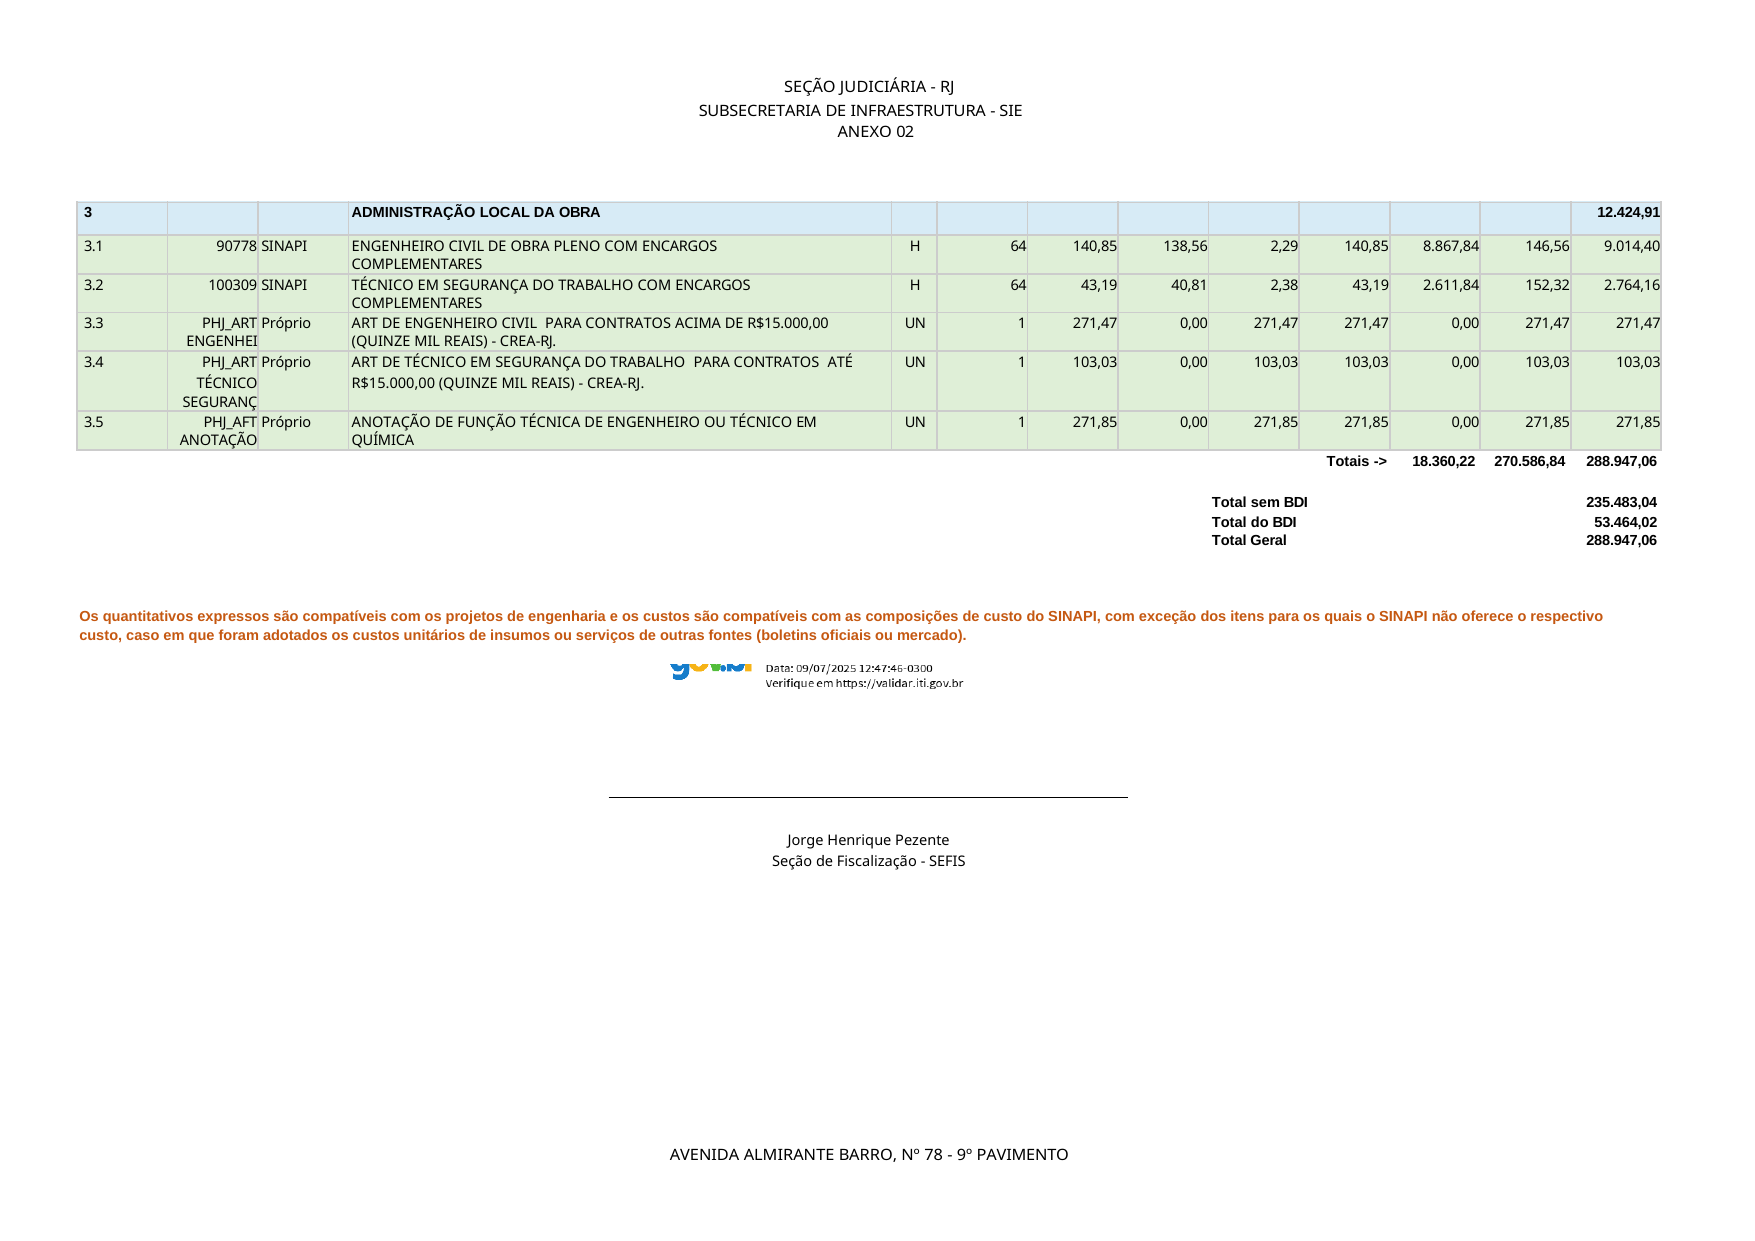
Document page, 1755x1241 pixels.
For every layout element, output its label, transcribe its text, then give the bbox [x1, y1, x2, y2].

table_cell 40,81 [1119, 275, 1208, 311]
table_cell 1 [938, 313, 1027, 350]
table_header [1391, 203, 1479, 234]
table_cell 103,03 [1481, 352, 1570, 410]
table_header 3 [78, 203, 167, 234]
table_cell 288.947,06 [1576, 533, 1663, 551]
table_cell 1 [938, 352, 1027, 410]
table_cell ANOTAÇÃO DE FUNÇÃO TÉCNICA DE ENGENHEIRO OU TÉCNICO EM QUÍMICA [349, 412, 891, 449]
table_cell Total sem BDI [1206, 482, 1318, 512]
table_cell 103,03 [1300, 352, 1389, 410]
table_cell 146,56 [1481, 236, 1570, 273]
table_cell 2,38 [1209, 275, 1298, 311]
table_header [892, 203, 936, 234]
table_cell 271,47 [1300, 313, 1389, 350]
table_cell Total Geral [1206, 533, 1318, 551]
table_header 288.947,06 [1576, 454, 1663, 482]
table_cell 0,00 [1119, 352, 1208, 410]
table_cell H [892, 236, 936, 273]
table_cell [1400, 513, 1486, 533]
table_cell Próprio [259, 313, 348, 350]
table_cell 271,47 [1209, 313, 1298, 350]
table_header [1300, 203, 1389, 234]
table_cell 271,85 [1209, 412, 1298, 449]
table_cell PHJ_ART ENGENHEI [168, 313, 257, 350]
table_header [938, 203, 1027, 234]
table_cell UN [892, 412, 936, 449]
table_cell 53.464,02 [1576, 513, 1663, 533]
table_cell 152,32 [1481, 275, 1570, 311]
table_cell 3.1 [78, 236, 167, 273]
table_cell 0,00 [1119, 313, 1208, 350]
table_cell 235.483,04 [1576, 482, 1663, 512]
table_header 12.424,91 [1572, 203, 1660, 234]
table_header [1209, 203, 1298, 234]
table_header [1206, 454, 1318, 482]
table_cell ENGENHEIRO CIVIL DE OBRA PLENO COM ENCARGOS COMPLEMENTARES [349, 236, 891, 273]
table_cell 43,19 [1300, 275, 1389, 311]
table_cell [1318, 513, 1399, 533]
table_cell 271,85 [1300, 412, 1389, 449]
table_cell 3.2 [78, 275, 167, 311]
table_cell Próprio [259, 352, 348, 410]
table_cell 2.611,84 [1391, 275, 1479, 311]
text Os quantitativos expressos são compatíveis com os projetos de engenharia e os custos são compatíveis com as composições de custo do SINAPI, com exceção dos itens para os quais o SINAPI não oferece o respectivo custo, caso em que foram adotados os custos unitários de insumos ou serviços de outras fontes (boletins oficiais ou mercado). [79, 608, 1618, 643]
table_cell PHJ_AFT ANOTAÇÃO [168, 412, 257, 449]
table_cell 2,29 [1209, 236, 1298, 273]
table_cell 271,47 [1028, 313, 1117, 350]
table_cell 0,00 [1391, 352, 1479, 410]
table_cell 3.5 [78, 412, 167, 449]
table_cell Próprio [259, 412, 348, 449]
table_cell [1486, 533, 1576, 551]
table_cell 8.867,84 [1391, 236, 1479, 273]
table_cell 271,85 [1572, 412, 1660, 449]
table_header [168, 203, 257, 234]
table_cell SINAPI [259, 236, 348, 273]
table_cell [1486, 482, 1576, 512]
table_cell [1400, 482, 1486, 512]
table_cell 2.764,16 [1572, 275, 1660, 311]
table_cell [1400, 533, 1486, 551]
table_cell 271,85 [1481, 412, 1570, 449]
table_cell UN [892, 313, 936, 350]
table_header Totais -> [1318, 454, 1399, 482]
table_cell 9.014,40 [1572, 236, 1660, 273]
table_cell 3.4 [78, 352, 167, 410]
table_header [1028, 203, 1117, 234]
table_cell 140,85 [1300, 236, 1389, 273]
table_cell 138,56 [1119, 236, 1208, 273]
table_header 270.586,84 [1486, 454, 1576, 482]
table_cell 271,85 [1028, 412, 1117, 449]
table_header [1481, 203, 1570, 234]
table_cell [1318, 482, 1399, 512]
table_header [1119, 203, 1208, 234]
table_cell PHJ_ART TÉCNICO SEGURANÇ [168, 352, 257, 410]
table_cell Total do BDI [1206, 513, 1318, 533]
table_cell [1318, 533, 1399, 551]
table_cell H [892, 275, 936, 311]
table_cell ART DE TÉCNICO EM SEGURANÇA DO TRABALHO PARA CONTRATOS ATÉ R$15.000,00 (QUINZE MIL REAIS) - CREA-RJ. [349, 352, 891, 410]
table_cell TÉCNICO EM SEGURANÇA DO TRABALHO COM ENCARGOS COMPLEMENTARES [349, 275, 891, 311]
table_cell [1486, 513, 1576, 533]
table_cell SINAPI [259, 275, 348, 311]
table_header [259, 203, 348, 234]
table_cell ART DE ENGENHEIRO CIVIL PARA CONTRATOS ACIMA DE R$15.000,00 (QUINZE MIL REAIS) - CREA-RJ. [349, 313, 891, 350]
table_cell 140,85 [1028, 236, 1117, 273]
table_cell 3.3 [78, 313, 167, 350]
table_header ADMINISTRAÇÃO LOCAL DA OBRA [349, 203, 891, 234]
table_cell 0,00 [1391, 412, 1479, 449]
table_cell 103,03 [1209, 352, 1298, 410]
table_cell 271,47 [1572, 313, 1660, 350]
table_cell 103,03 [1572, 352, 1660, 410]
table_cell 271,47 [1481, 313, 1570, 350]
table_cell 90778 [168, 236, 257, 273]
table_cell 43,19 [1028, 275, 1117, 311]
table_header 18.360,22 [1400, 454, 1486, 482]
table_cell 103,03 [1028, 352, 1117, 410]
table_cell 100309 [168, 275, 257, 311]
table_cell 0,00 [1119, 412, 1208, 449]
text Jorge Henrique Pezente Seção de Fiscalização - SEFIS [767, 829, 970, 871]
table_cell 1 [938, 412, 1027, 449]
table_cell UN [892, 352, 936, 410]
table_cell 0,00 [1391, 313, 1479, 350]
table_cell 64 [938, 236, 1027, 273]
table_cell 64 [938, 275, 1027, 311]
